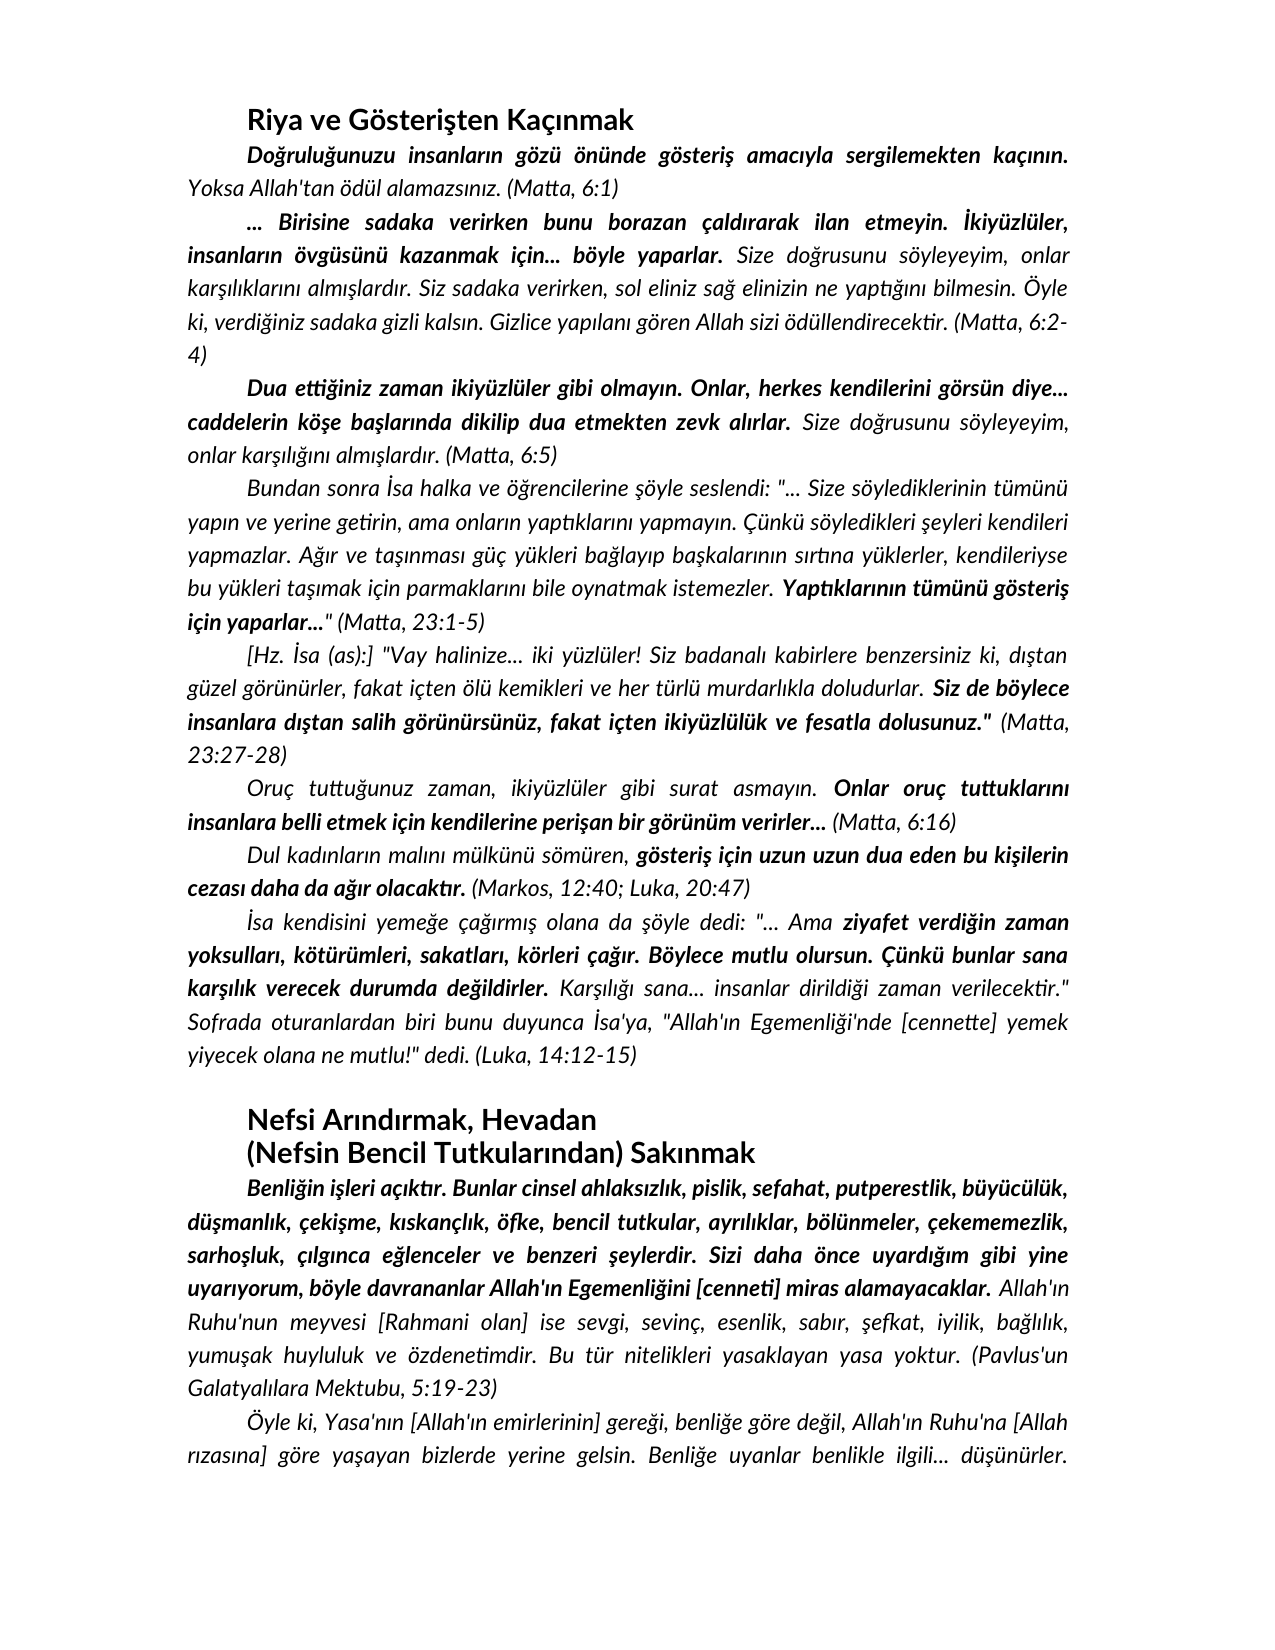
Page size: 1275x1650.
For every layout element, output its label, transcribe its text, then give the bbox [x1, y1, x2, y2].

text ... Birisine sadaka verirken bunu borazan çaldırarak ilan etmeyin. İkiyüzlüler, insanların övgüsünü kazanmak için... böyle yaparlar. Size doğrusunu söyleyeyim, onlar karşılıklarını almışlardır. Siz sadaka verirken, sol eliniz sağ elinizin ne yaptığını bilmesin. Öyle ki, verdiğiniz sadaka gizli kalsın. Gizlice yapılanı gören Allah sizi ödüllendirecektir. (Matta, 6:2-4) [187, 203, 1070, 370]
text Riya ve Gösterişten Kaçınmak [187, 103, 1070, 137]
text Oruç tuttuğunuz zaman, ikiyüzlüler gibi surat asmayın. Onlar oruç tuttuklarını insanlara belli etmek için kendilerine perişan bir görünüm verirler... (Matta, 6:16) [187, 770, 1070, 837]
text Öyle ki, Yasa'nın [Allah'ın emirlerinin] gereği, benliğe göre değil, Allah'ın Ruhu'na [Allah rızasına] göre yaşayan bizlerde yerine gelsin. Benliğe uyanlar benlikle ilgili... düşünürler. [187, 1403, 1070, 1470]
text (Nefsin Bencil Tutkularından) Sakınmak [187, 1137, 1070, 1170]
text [Hz. İsa (as):] "Vay halinize... iki yüzlüler! Siz badanalı kabirlere benzersiniz ki, dıştan güzel görünürler, fakat içten ölü kemikleri ve her türlü murdarlıkla doludurlar. Siz de böylece insanlara dıştan salih görünürsünüz, fakat içten ikiyüzlülük ve fesatla dolusunuz." (Matta, 23:27-28) [187, 637, 1070, 770]
text Benliğin işleri açıktır. Bunlar cinsel ahlaksızlık, pislik, sefahat, putperestlik, büyücülük, düşmanlık, çekişme, kıskançlık, öfke, bencil tutkular, ayrılıklar, bölünmeler, çekememezlik, sarhoşluk, çılgınca eğlenceler ve benzeri şeylerdir. Sizi daha önce uyardığım gibi yine uyarıyorum, böyle davrananlar Allah'ın Egemenliğini [cenneti] miras alamayacaklar. Allah'ın Ruhu'nun meyvesi [Rahmani olan] ise sevgi, sevinç, esenlik, sabır, şefkat, iyilik, bağlılık, yumuşak huyluluk ve özdenetimdir. Bu tür nitelikleri yasaklayan yasa yoktur. (Pavlus'un Galatyalılara Mektubu, 5:19-23) [187, 1170, 1070, 1403]
text Dul kadınların malını mülkünü sömüren, gösteriş için uzun uzun dua eden bu kişilerin cezası daha da ağır olacaktır. (Markos, 12:40; Luka, 20:47) [187, 837, 1070, 903]
text Nefsi Arındırmak, Hevadan [187, 1103, 1070, 1137]
text Bundan sonra İsa halka ve öğrencilerine şöyle seslendi: "... Size söylediklerinin tümünü yapın ve yerine getirin, ama onların yaptıklarını yapmayın. Çünkü söyledikleri şeyleri kendileri yapmazlar. Ağır ve taşınması güç yükleri bağlayıp başkalarının sırtına yüklerler, kendileriyse bu yükleri taşımak için parmaklarını bile oynatmak istemezler. Yaptıklarının tümünü gösteriş için yaparlar..." (Matta, 23:1-5) [187, 470, 1070, 637]
text İsa kendisini yemeğe çağırmış olana da şöyle dedi: "... Ama ziyafet verdiğin zaman yoksulları, kötürümleri, sakatları, körleri çağır. Böylece mutlu olursun. Çünkü bunlar sana karşılık verecek durumda değildirler. Karşılığı sana... insanlar dirildiği zaman verilecektir." Sofrada oturanlardan biri bunu duyunca İsa'ya, "Allah'ın Egemenliği'nde [cennette] yemek yiyecek olana ne mutlu!" dedi. (Luka, 14:12-15) [187, 903, 1070, 1070]
text Doğruluğunuzu insanların gözü önünde gösteriş amacıyla sergilemekten kaçının. Yoksa Allah'tan ödül alamazsınız. (Matta, 6:1) [187, 137, 1070, 203]
text Dua ettiğiniz zaman ikiyüzlüler gibi olmayın. Onlar, herkes kendilerini görsün diye... caddelerin köşe başlarında dikilip dua etmekten zevk alırlar. Size doğrusunu söyleyeyim, onlar karşılığını almışlardır. (Matta, 6:5) [187, 370, 1070, 470]
